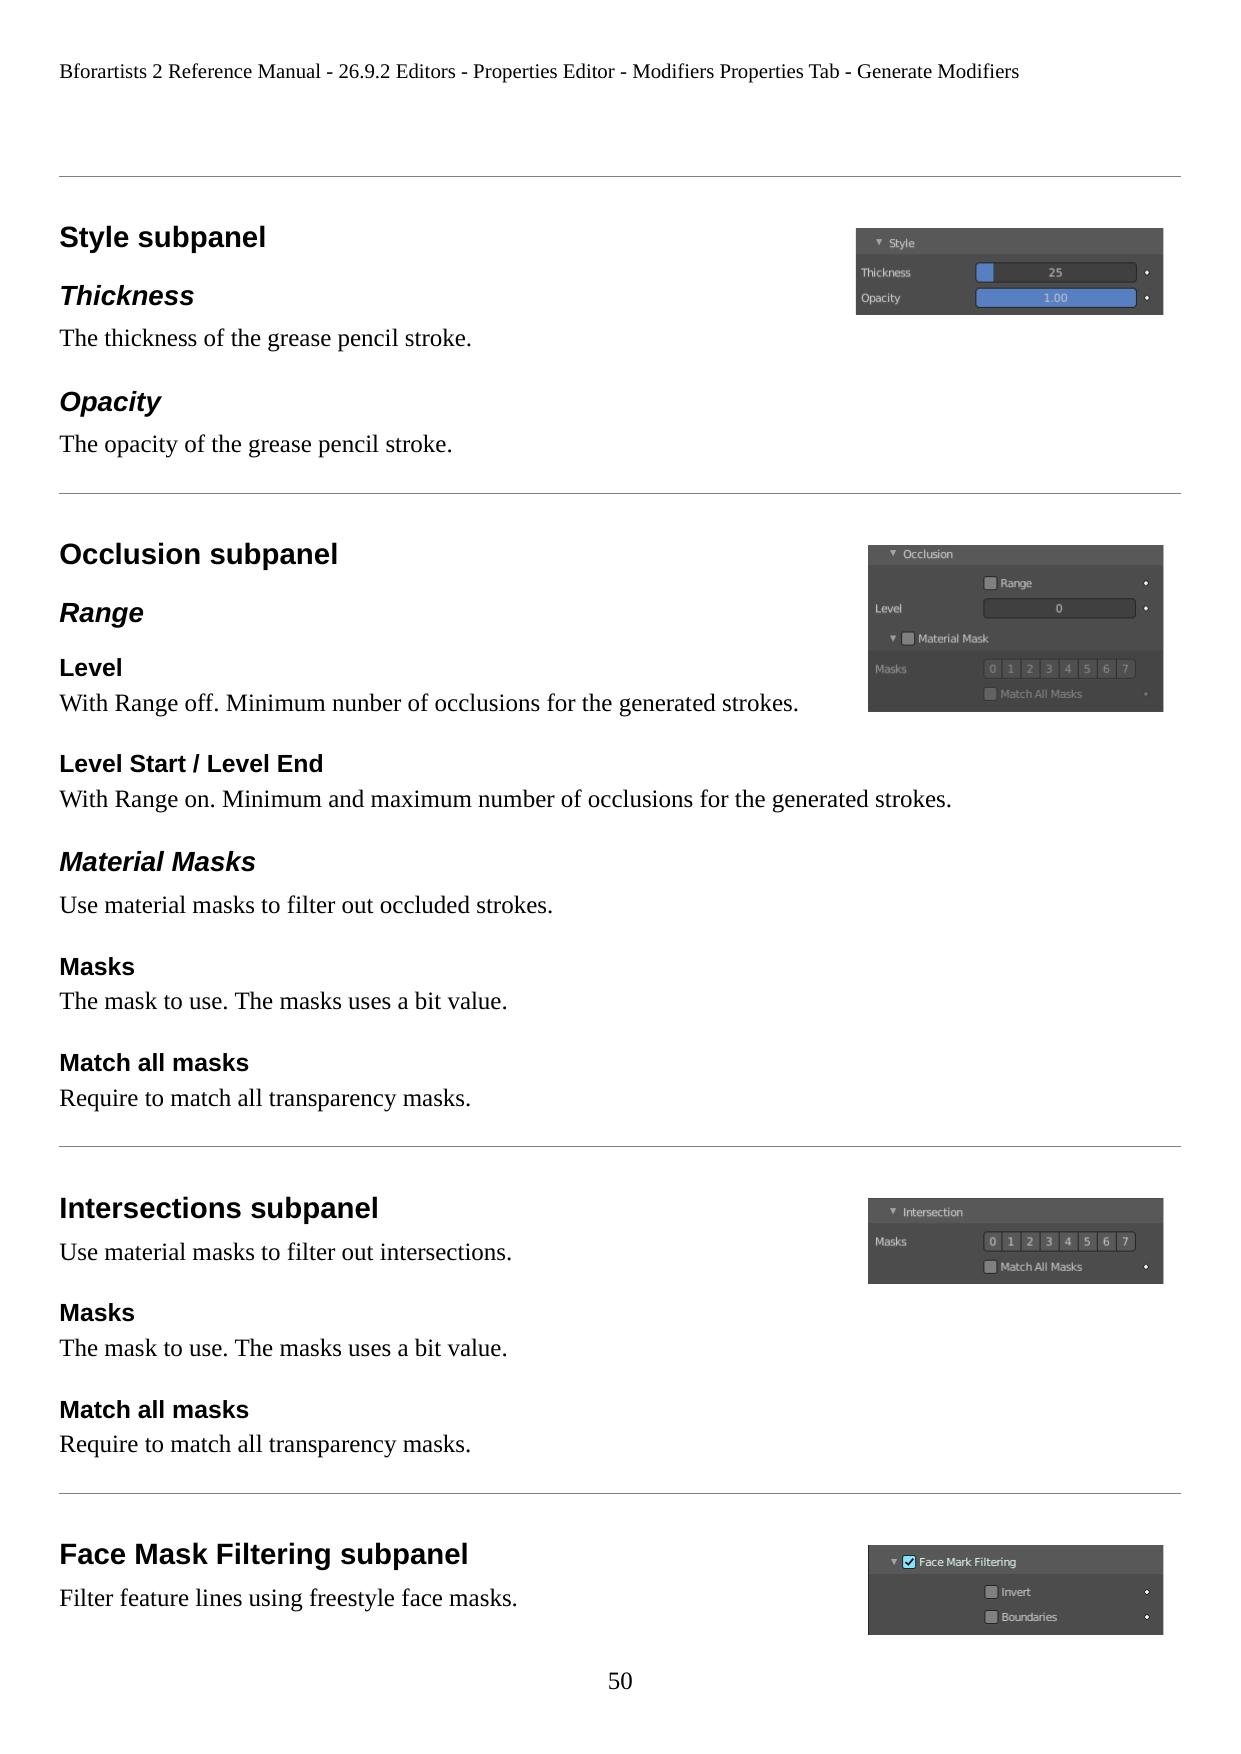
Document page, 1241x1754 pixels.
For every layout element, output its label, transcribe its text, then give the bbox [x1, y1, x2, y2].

subtitle Masks [59, 952, 1181, 980]
subtitle Thickness [59, 279, 855, 311]
text Require to match all transparency masks. [59, 1083, 1181, 1111]
text The thickness of the grease pencil stroke. [59, 323, 1181, 352]
subtitle Style subpanel [59, 220, 1181, 254]
subtitle [1164, 596, 1181, 628]
picture [868, 1545, 1164, 1635]
subtitle Intersections subpanel [59, 1191, 1181, 1224]
text Filter feature lines using freestyle face masks. [59, 1583, 868, 1612]
subtitle Occlusion subpanel [59, 537, 1181, 571]
subtitle Face Mask Filtering subpanel [59, 1537, 1181, 1571]
subtitle [1164, 279, 1181, 311]
text Require to match all transparency masks. [59, 1429, 1181, 1458]
subtitle Masks [59, 1298, 1181, 1327]
text Use material masks to filter out occluded strokes. [59, 890, 1181, 919]
subtitle Level [59, 653, 868, 681]
picture [868, 545, 1164, 712]
text With Range off. Minimum nunber of occlusions for the generated strokes. [59, 688, 1181, 716]
subtitle [1164, 653, 1181, 681]
subtitle Match all masks [59, 1048, 1181, 1076]
picture [868, 1198, 1164, 1284]
text The mask to use. The masks uses a bit value. [59, 1333, 1181, 1362]
subtitle Material Masks [59, 846, 1181, 877]
text The opacity of the grease pencil stroke. [59, 429, 1181, 458]
text The mask to use. The masks uses a bit value. [59, 986, 1181, 1015]
subtitle Level Start / Level End [59, 749, 1181, 778]
subtitle Range [59, 596, 868, 628]
picture [855, 228, 1164, 315]
text Use material masks to filter out intersections. [59, 1237, 868, 1266]
text With Range on. Minimum and maximum number of occlusions for the generated strokes. [59, 784, 1181, 813]
subtitle Match all masks [59, 1395, 1181, 1423]
subtitle Opacity [59, 385, 1181, 417]
